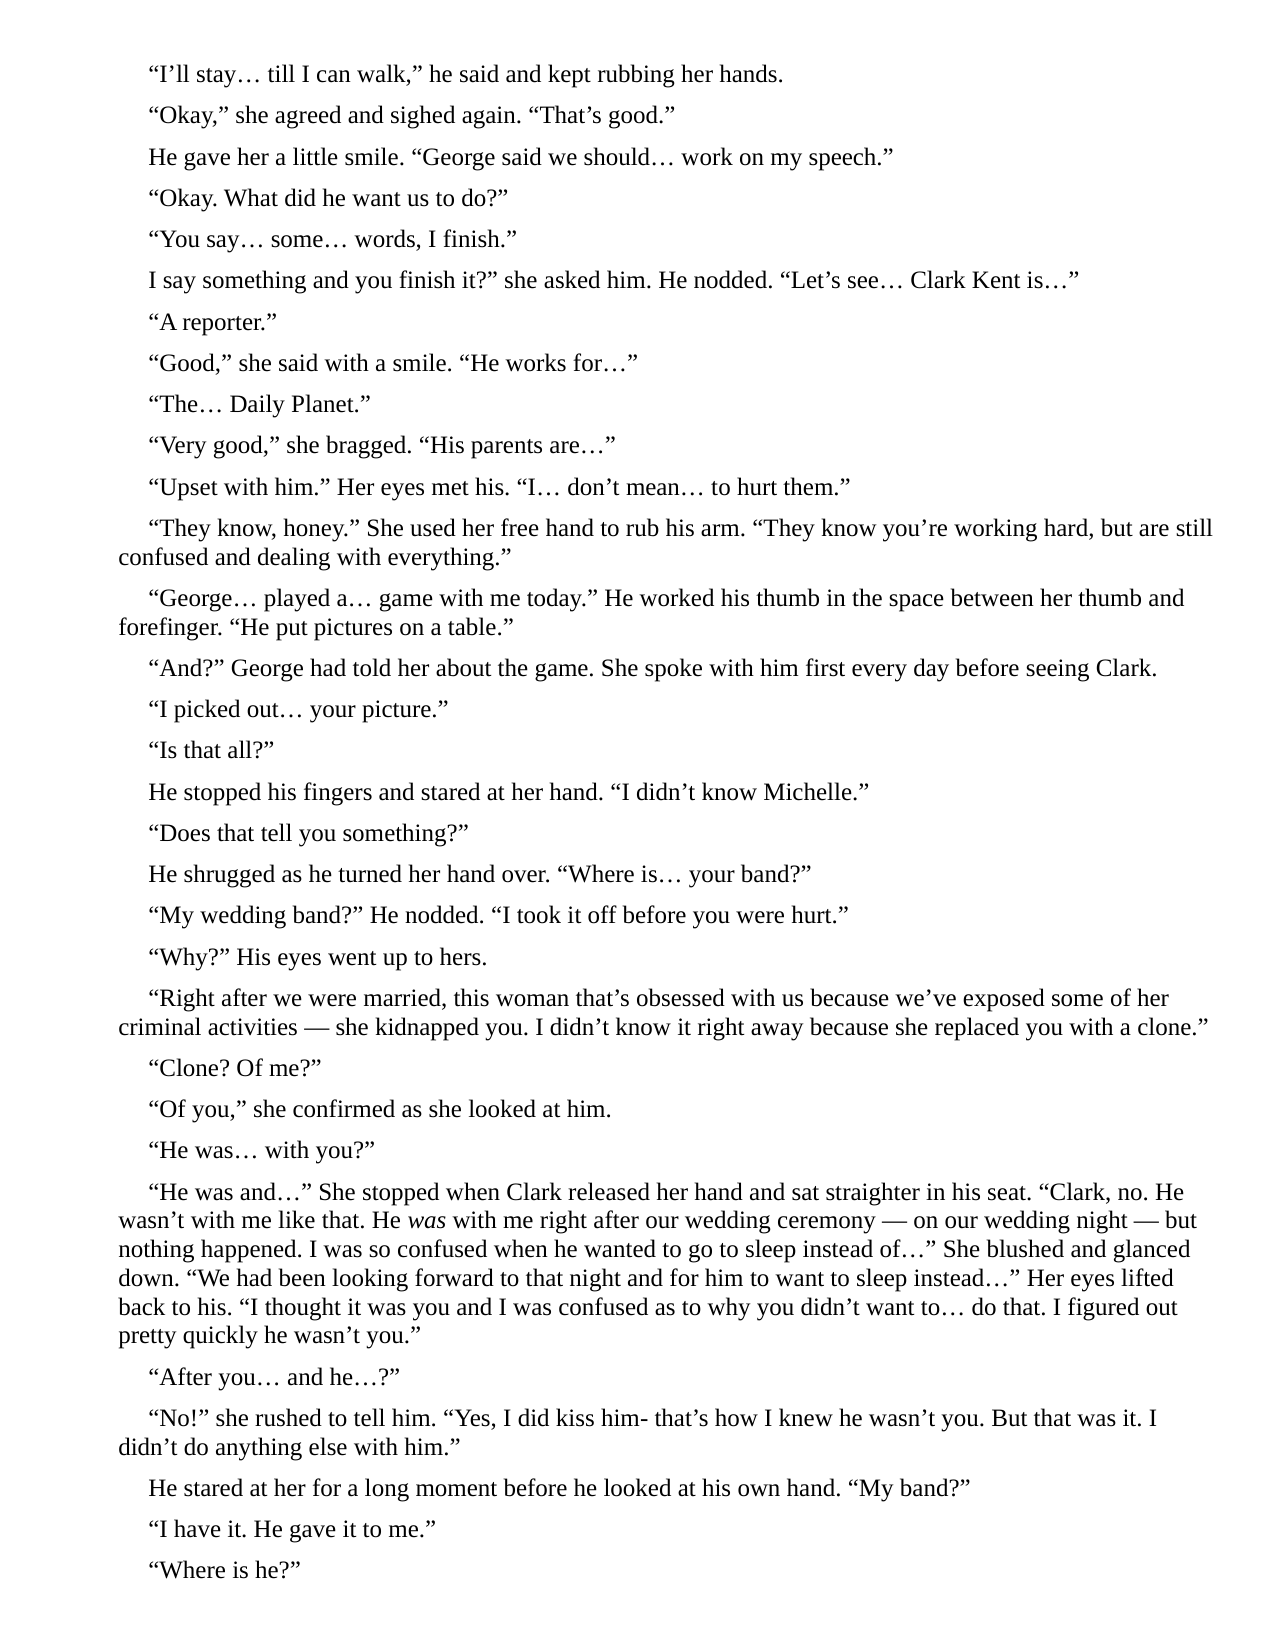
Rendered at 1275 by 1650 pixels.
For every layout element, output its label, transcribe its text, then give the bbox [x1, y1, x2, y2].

text “He was and…” She stopped when Clark released her hand and sat straighter in his seat. “Clark, no. He wasn’t with me like that. He was with me right after our wedding ceremony — on our wedding night — but nothing happened. I was so confused when he wanted to go to sleep instead of…” She blushed and glanced down. “We had been looking forward to that night and for him to want to sleep instead…” Her eyes lifted back to his. “I thought it was you and I was confused as to why you didn’t want to… do that. I figured out pretty quickly he wasn’t you.” [118, 1177, 1216, 1349]
text “Clone? Of me?” [118, 1053, 1216, 1082]
text “Very good,” she bragged. “His parents are…” [118, 430, 1216, 459]
text “They know, honey.” She used her free hand to rub his arm. “They know you’re working hard, but are still confused and dealing with everything.” [118, 513, 1216, 570]
text “Right after we were married, this woman that’s obsessed with us because we’ve exposed some of her criminal activities — she kidnapped you. I didn’t know it right away because she replaced you with a clone.” [118, 983, 1216, 1040]
text “Is that all?” [118, 735, 1216, 764]
text “Of you,” she confirmed as she looked at him. [118, 1094, 1216, 1123]
text “I have it. He gave it to me.” [118, 1514, 1216, 1543]
text “And?” George had told her about the game. She spoke with him first every day before seeing Clark. [118, 653, 1216, 682]
text “I’ll stay… till I can walk,” he said and kept rubbing her hands. [118, 59, 1216, 88]
text “Does that tell you something?” [118, 818, 1216, 847]
text He shrugged as he turned her hand over. “Where is… your band?” [118, 859, 1216, 888]
text He gave her a little smile. “George said we should… work on my speech.” [118, 142, 1216, 170]
text “A reporter.” [118, 307, 1216, 335]
text “He was… with you?” [118, 1135, 1216, 1164]
text “The… Daily Planet.” [118, 389, 1216, 418]
text “No!” she rushed to tell him. “Yes, I did kiss him- that’s how I knew he wasn’t you. But that was it. I didn’t do anything else with him.” [118, 1403, 1216, 1460]
text “You say… some… words, I finish.” [118, 224, 1216, 253]
text I say something and you finish it?” she asked him. He nodded. “Let’s see… Clark Kent is…” [118, 265, 1216, 294]
text “I picked out… your picture.” [118, 694, 1216, 723]
text “After you… and he…?” [118, 1362, 1216, 1390]
text “Okay,” she agreed and sighed again. “That’s good.” [118, 100, 1216, 129]
text “My wedding band?” He nodded. “I took it off before you were hurt.” [118, 900, 1216, 929]
text “Okay. What did he want us to do?” [118, 183, 1216, 212]
text “Where is he?” [118, 1555, 1216, 1584]
text “Why?” His eyes went up to hers. [118, 942, 1216, 970]
text He stared at her for a long moment before he looked at his own hand. “My band?” [118, 1473, 1216, 1502]
text “Upset with him.” Her eyes met his. “I… don’t mean… to hurt them.” [118, 472, 1216, 500]
text “Good,” she said with a smile. “He works for…” [118, 348, 1216, 377]
text He stopped his fingers and stared at her hand. “I didn’t know Michelle.” [118, 777, 1216, 805]
text “George… played a… game with me today.” He worked his thumb in the space between her thumb and forefinger. “He put pictures on a table.” [118, 583, 1216, 640]
